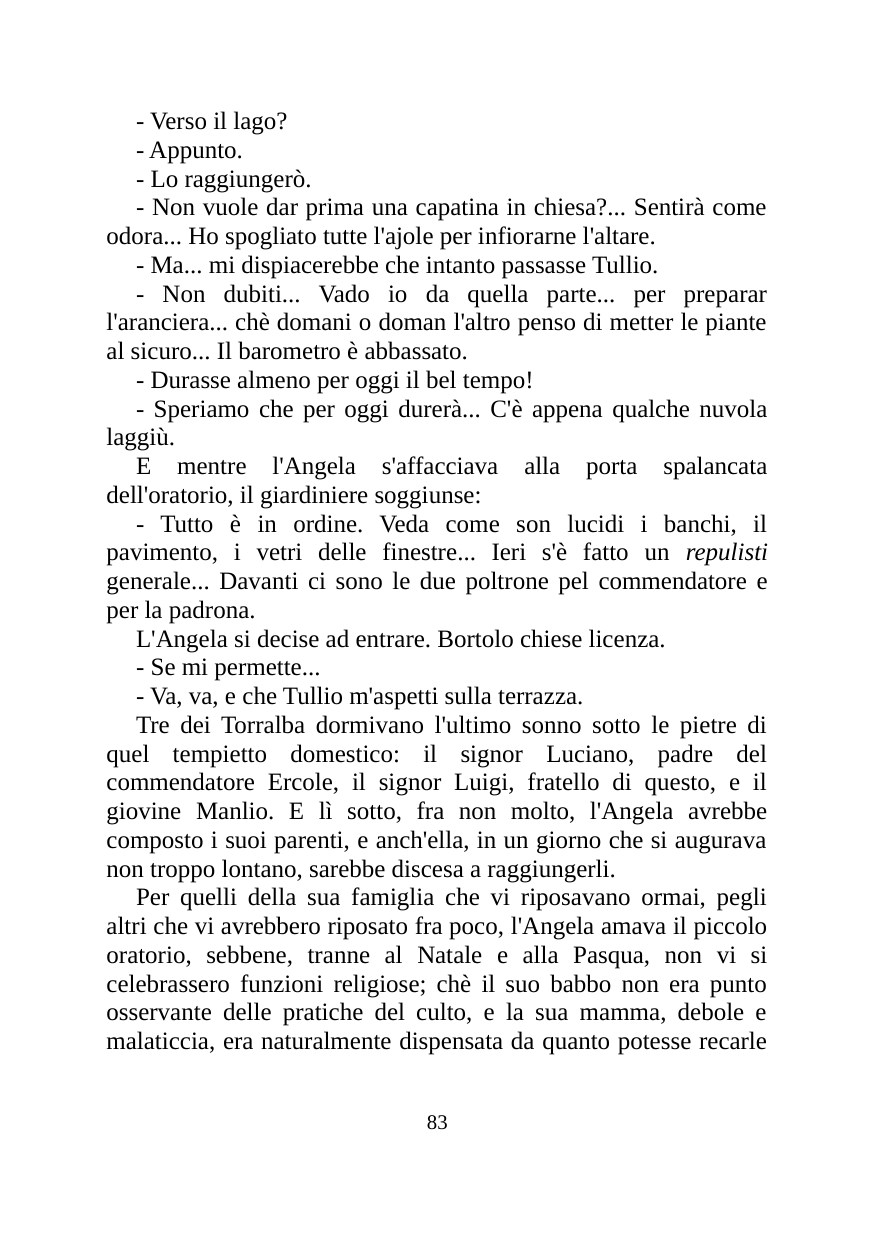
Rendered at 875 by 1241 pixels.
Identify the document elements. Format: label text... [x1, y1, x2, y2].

text - Appunto. [106, 135, 768, 164]
text Per quelli della sua famiglia che vi riposavano ormai, pegli altri che vi avrebbero riposato fra poco, l'Angela amava il piccolo oratorio, sebbene, tranne al Natale e alla Pasqua, non vi si celebrassero funzioni religiose; chè il suo babbo non era punto osservante delle pratiche del culto, e la sua mamma, debole e malaticcia, era naturalmente dispensata da quanto potesse recarle [106, 882, 768, 1055]
text - Ma... mi dispiacerebbe che intanto passasse Tullio. [106, 250, 768, 279]
text - Non dubiti... Vado io da quella parte... per preparar l'aranciera... chè domani o doman l'altro penso di metter le piante al sicuro... Il barometro è abbassato. [106, 279, 768, 365]
text - Non vuole dar prima una capatina in chiesa?... Sentirà come odora... Ho spogliato tutte l'ajole per infiorarne l'altare. [106, 192, 768, 250]
text - Tutto è in ordine. Veda come son lucidi i banchi, il pavimento, i vetri delle finestre... Ieri s'è fatto un repulisti generale... Davanti ci sono le due poltrone pel commendatore e per la padrona. [106, 509, 768, 624]
text E mentre l'Angela s'affacciava alla porta spalancata dell'oratorio, il giardiniere soggiunse: [106, 451, 768, 509]
text - Lo raggiungerò. [106, 164, 768, 192]
text Tre dei Torralba dormivano l'ultimo sonno sotto le pietre di quel tempietto domestico: il signor Luciano, padre del commendatore Ercole, il signor Luigi, fratello di questo, e il giovine Manlio. E lì sotto, fra non molto, l'Angela avrebbe composto i suoi parenti, e anch'ella, in un giorno che si augurava non troppo lontano, sarebbe discesa a raggiungerli. [106, 710, 768, 882]
text - Va, va, e che Tullio m'aspetti sulla terrazza. [106, 681, 768, 710]
text - Verso il lago? [106, 106, 768, 135]
text - Se mi permette... [106, 652, 768, 681]
text - Speriamo che per oggi durerà... C'è appena qualche nuvola laggiù. [106, 394, 768, 451]
text - Durasse almeno per oggi il bel tempo! [106, 365, 768, 394]
text L'Angela si decise ad entrare. Bortolo chiese licenza. [106, 624, 768, 652]
